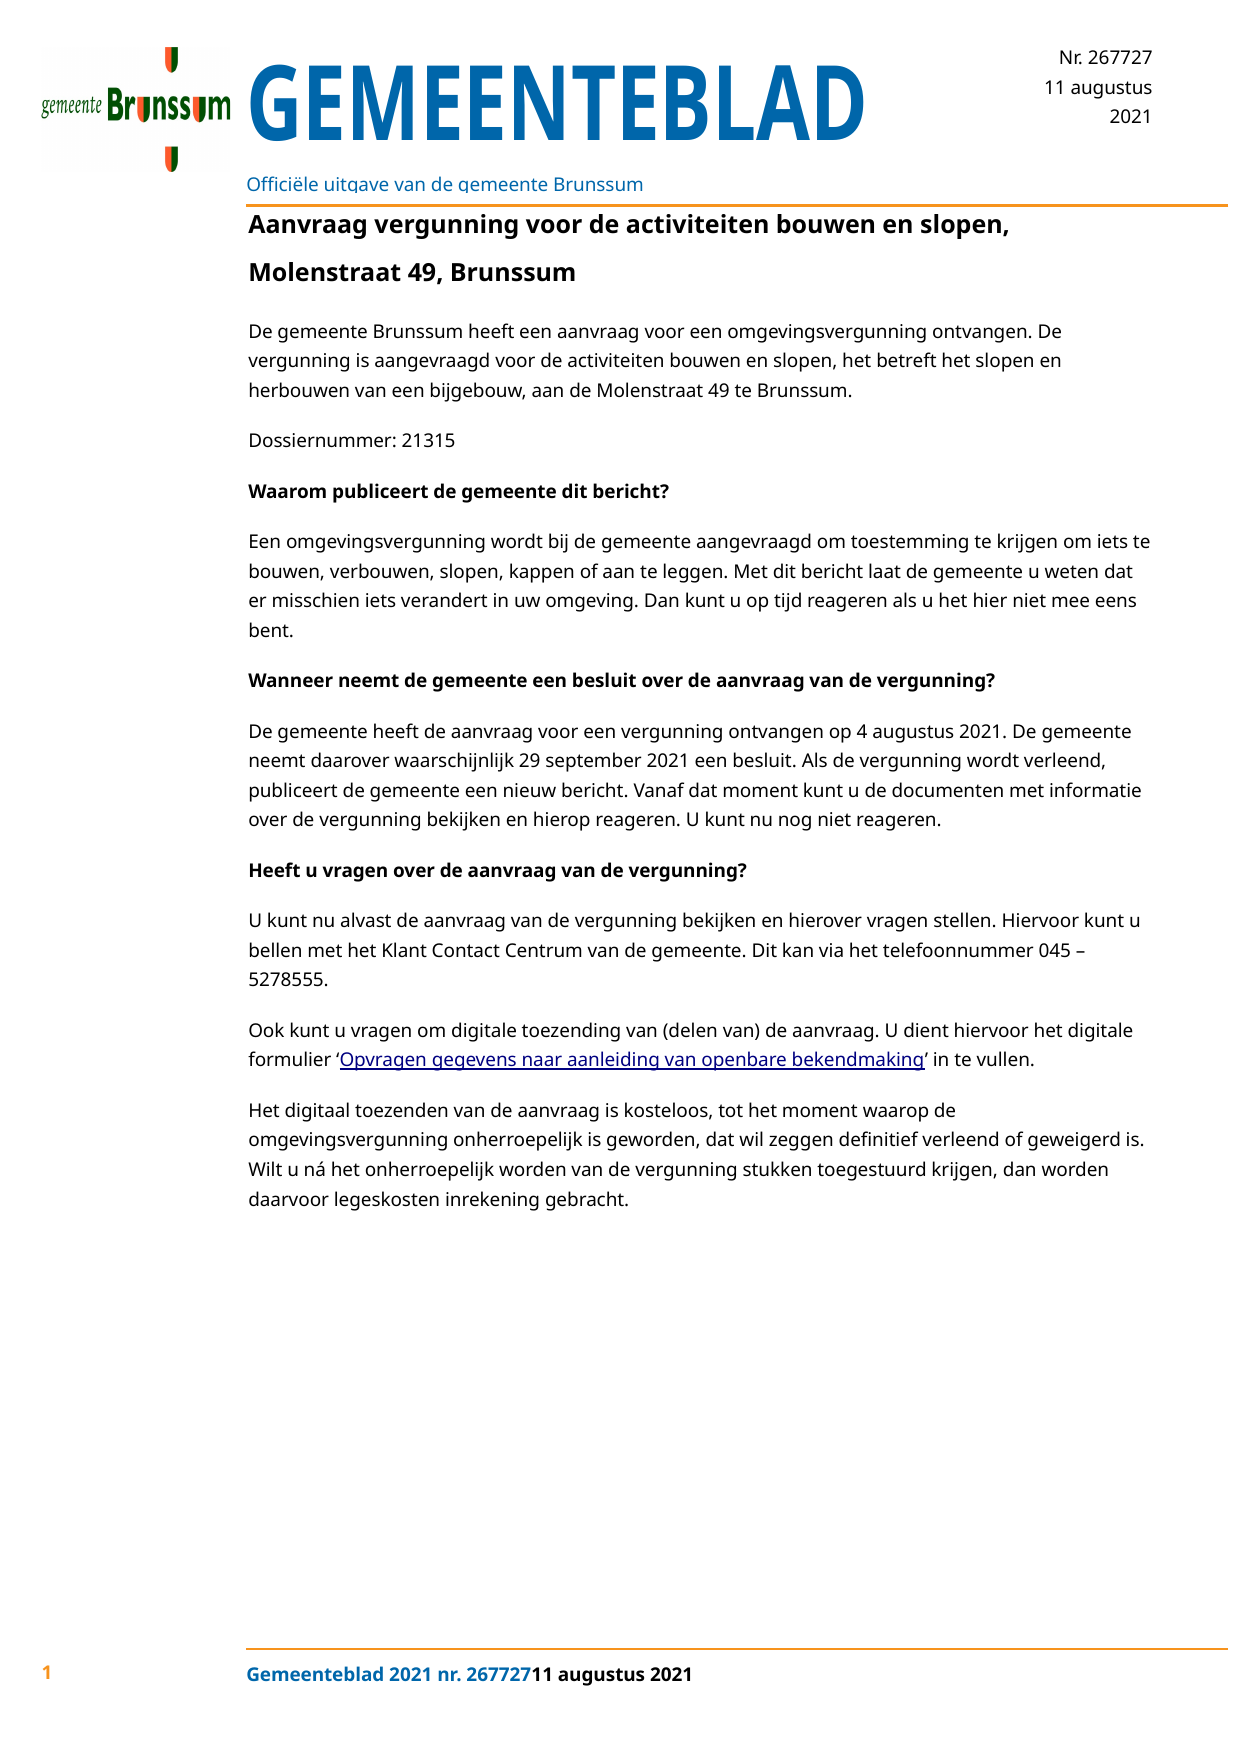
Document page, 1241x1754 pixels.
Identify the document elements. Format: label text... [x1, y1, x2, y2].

text Wanneer neemt de gemeente een besluit over de aanvraag van de vergunning? [248, 667, 1152, 693]
text Dossiernummer: 21315 [248, 427, 1152, 453]
text Een omgevingsvergunning wordt bij de gemeente aangevraagd om toestemming te krijgen om iets te bouwen, verbouwen, slopen, kappen of aan te leggen. Met dit bericht laat de gemeente u weten dat er misschien iets verandert in uw omgeving. Dan kunt u op tijd reageren als u het hier niet mee eens bent. [248, 528, 1152, 643]
text Heeft u vragen over de aanvraag van de vergunning? [248, 857, 1152, 883]
text U kunt nu alvast de aanvraag van de vergunning bekijken en hierover vragen stellen. Hiervoor kunt u bellen met het Klant Contact Centrum van de gemeente. Dit kan via het telefoonnummer 045 – 5278555. [248, 907, 1152, 992]
text De gemeente Brunssum heeft een aanvraag voor een omgevingsvergunning ontvangen. De vergunning is aangevraagd voor de activiteiten bouwen en slopen, het betreft het slopen en herbouwen van een bijgebouw, aan de Molenstraat 49 te Brunssum. [248, 318, 1152, 403]
text Het digitaal toezenden van de aanvraag is kosteloos, tot het moment waarop de omgevingsvergunning onherroepelijk is geworden, dat wil zeggen definitief verleend of geweigerd is. Wilt u ná het onherroepelijk worden van de vergunning stukken toegestuurd krijgen, dan worden daarvoor legeskosten inrekening gebracht. [248, 1097, 1152, 1212]
text Ook kunt u vragen om digitale toezending van (delen van) de aanvraag. U dient hiervoor het digitale formulier ‘Opvragen gegevens naar aanleiding van openbare bekendmaking’ in te vullen. [248, 1017, 1152, 1072]
picture [41, 47, 231, 172]
text Aanvraag vergunning voor de activiteiten bouwen en slopen, Molenstraat 49, Brunssum [248, 207, 1152, 288]
text De gemeente heeft de aanvraag voor een vergunning ontvangen op 4 augustus 2021. De gemeente neemt daarover waarschijnlijk 29 september 2021 een besluit. Als de vergunning wordt verleend, publiceert de gemeente een nieuw bericht. Vanaf dat moment kunt u de documenten met informatie over de vergunning bekijken en hierop reageren. U kunt nu nog niet reageren. [248, 718, 1152, 832]
text Waarom publiceert de gemeente dit bericht? [248, 478, 1152, 504]
